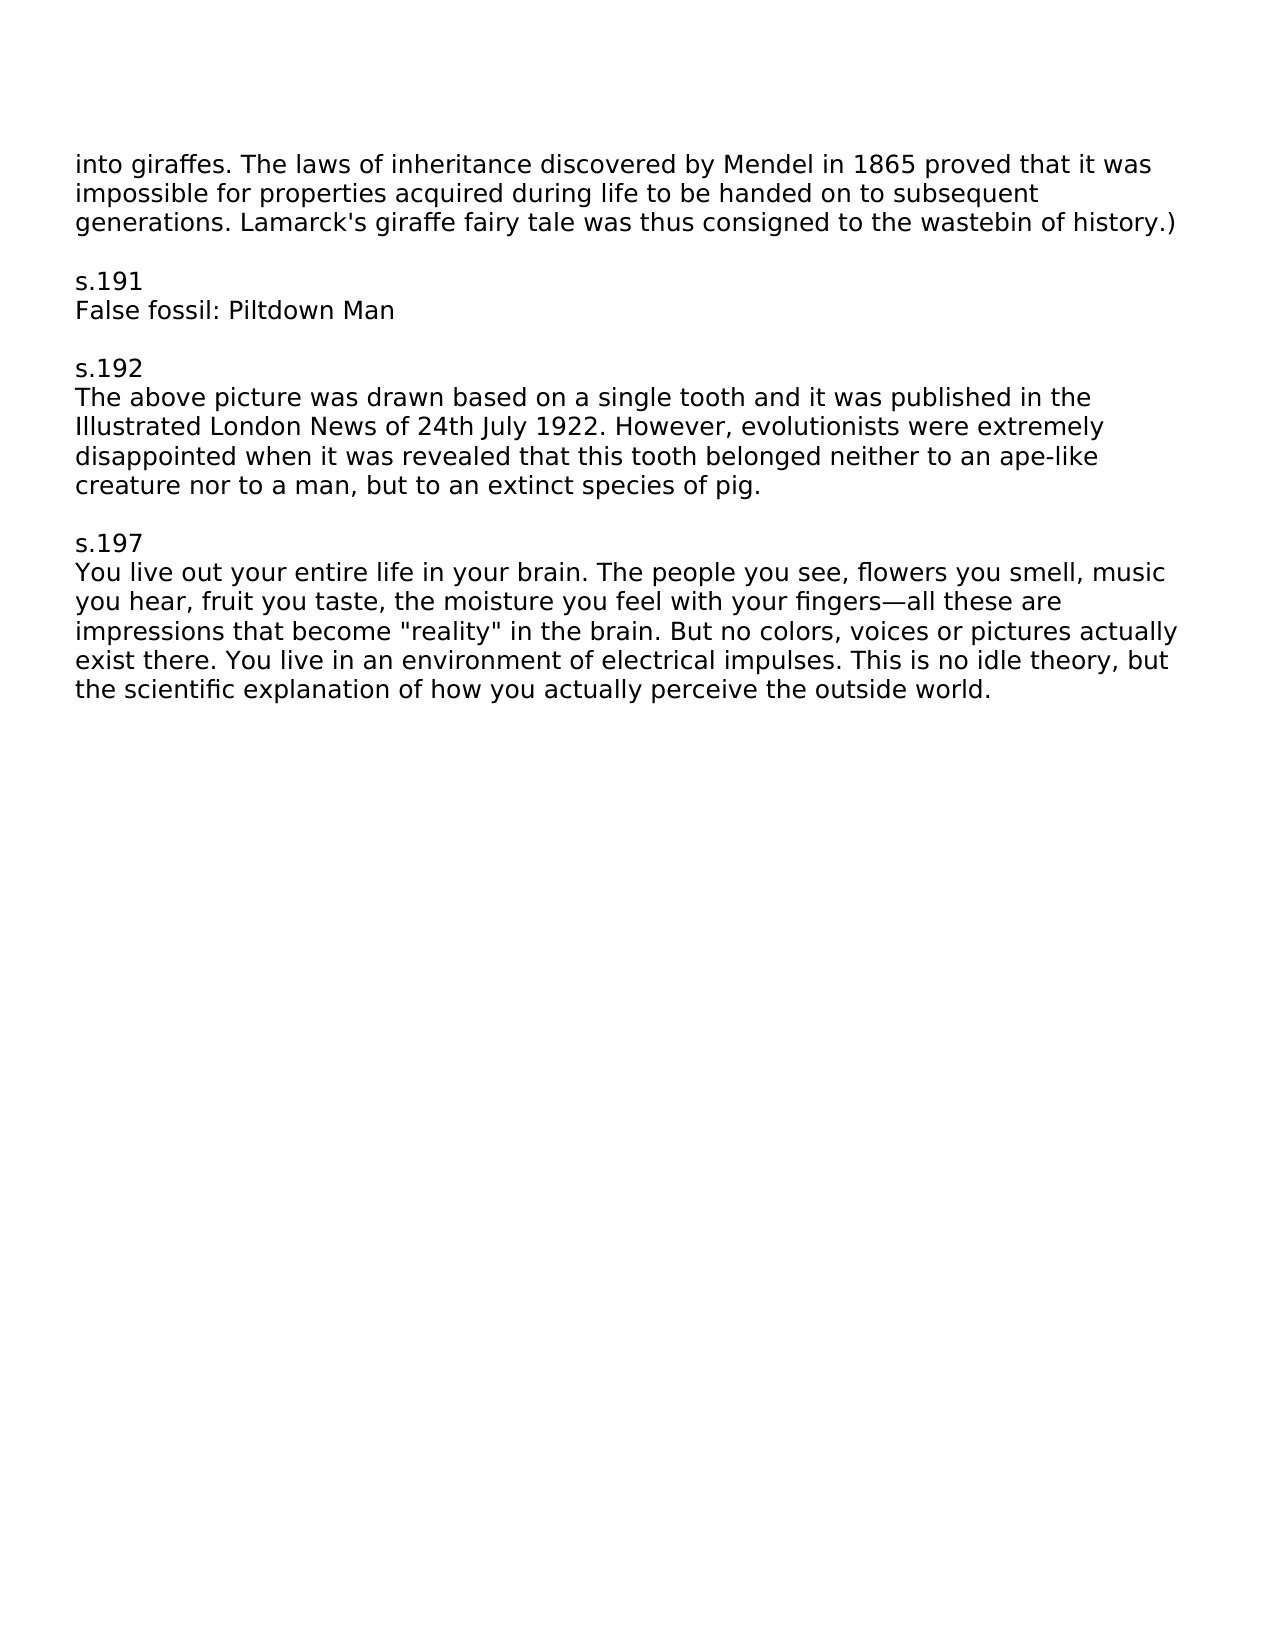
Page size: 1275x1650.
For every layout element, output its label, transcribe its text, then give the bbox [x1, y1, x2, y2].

text s.191 [75, 267, 1200, 296]
text The above picture was drawn based on a single tooth and it was published in the Illustrated London News of 24th July 1922. However, evolutionists were extremely disappointed when it was revealed that this tooth belonged neither to an ape-like creature nor to a man, but to an extinct species of pig. [75, 383, 1200, 500]
text into giraffes. The laws of inheritance discovered by Mendel in 1865 proved that it was impossible for properties acquired during life to be handed on to subsequent generations. Lamarck's giraffe fairy tale was thus consigned to the wastebin of history.) [75, 150, 1200, 237]
text s.197 [75, 529, 1200, 558]
text You live out your entire life in your brain. The people you see, flowers you smell, music you hear, fruit you taste, the moisture you feel with your fingers—all these are impressions that become "reality" in the brain. But no colors, voices or pictures actually exist there. You live in an environment of electrical impulses. This is no idle theory, but the scientific explanation of how you actually perceive the outside world. [75, 558, 1200, 704]
text s.192 [75, 354, 1200, 383]
text False fossil: Piltdown Man [75, 296, 1200, 325]
